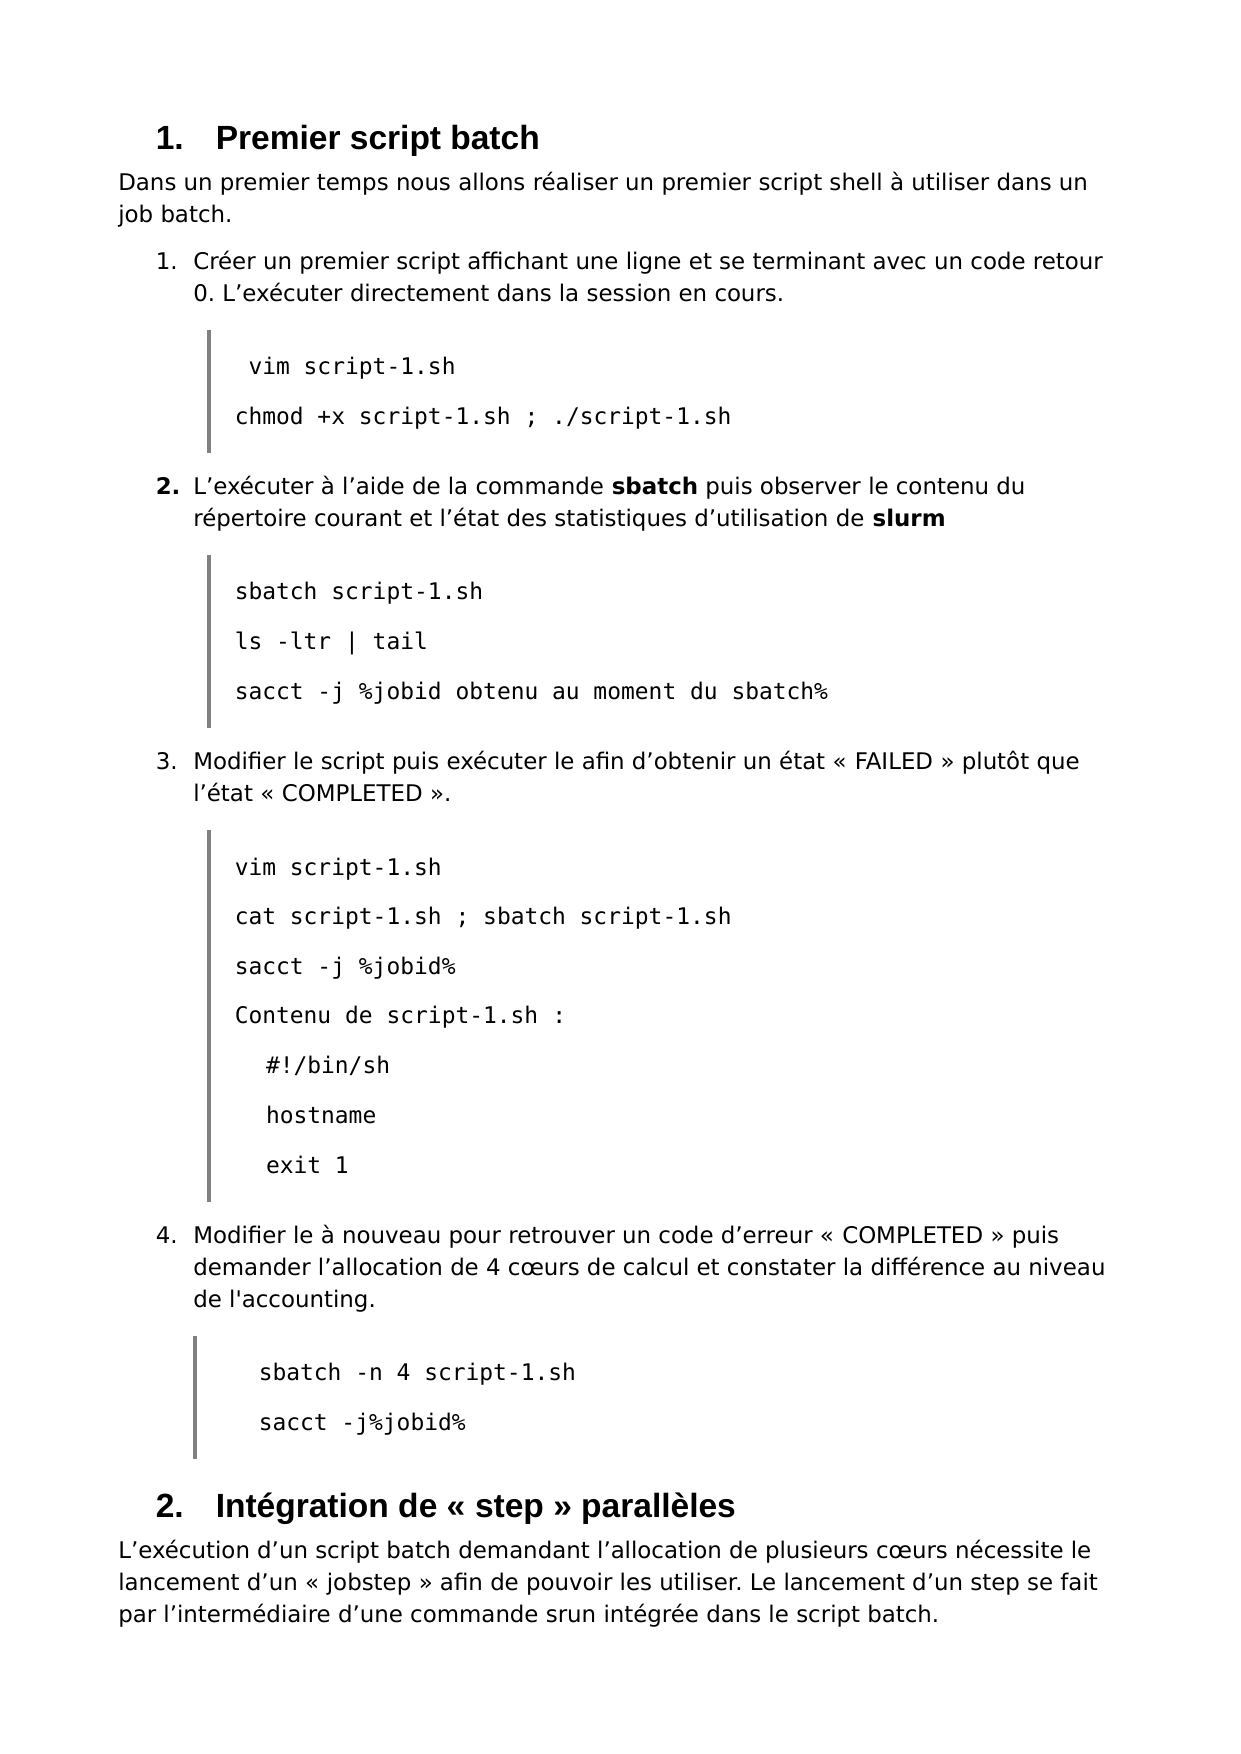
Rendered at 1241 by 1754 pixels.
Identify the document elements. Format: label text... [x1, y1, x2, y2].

list L’exécuter à l’aide de la commande sbatch puis observer le contenu du répertoire courant et l’état des statistiques d’utilisation de slurm [156, 473, 1122, 532]
text vim script-1.sh [207, 329, 1122, 379]
text cat script-1.sh ; sbatch script-1.sh [211, 880, 1122, 929]
text sacct -j %jobid% [211, 929, 1122, 979]
text vim script-1.sh [211, 830, 1122, 880]
text ls -ltr | tail [211, 604, 1122, 654]
text Dans un premier temps nous allons réaliser un premier script shell à utiliser dans un job batch. [118, 169, 1122, 228]
list sacct -j%jobid% [197, 1386, 1122, 1459]
text chmod +x script-1.sh ; ./script-1.sh [211, 379, 1122, 453]
subtitle Premier script batch [156, 118, 1122, 157]
list Modifier le à nouveau pour retrouver un code d’erreur « COMPLETED » puis demander l’allocation de 4 cœurs de calcul et constater la différence au niveau de l'accounting. [156, 1222, 1122, 1313]
text #!/bin/sh [211, 1029, 1122, 1078]
list Modifier le script puis exécuter le afin d’obtenir un état « FAILED » plutôt que l’état « COMPLETED ». [156, 748, 1122, 807]
text sacct -j %jobid obtenu au moment du sbatch% [211, 654, 1122, 728]
text hostname [211, 1078, 1122, 1128]
text exit 1 [211, 1128, 1122, 1202]
subtitle Intégration de « step » parallèles [156, 1486, 1122, 1524]
text Contenu de script-1.sh : [211, 979, 1122, 1029]
text L’exécution d’un script batch demandant l’allocation de plusieurs cœurs nécessite le lancement d’un « jobstep » afin de pouvoir les utiliser. Le lancement d’un step se fait par l’intermédiaire d’une commande srun intégrée dans le script batch. [118, 1537, 1122, 1627]
list Créer un premier script affichant une ligne et se terminant avec un code retour 0. L’exécuter directement dans la session en cours. [156, 248, 1122, 306]
list sbatch -n 4 script-1.sh [197, 1336, 1122, 1386]
text sbatch script-1.sh [211, 555, 1122, 604]
